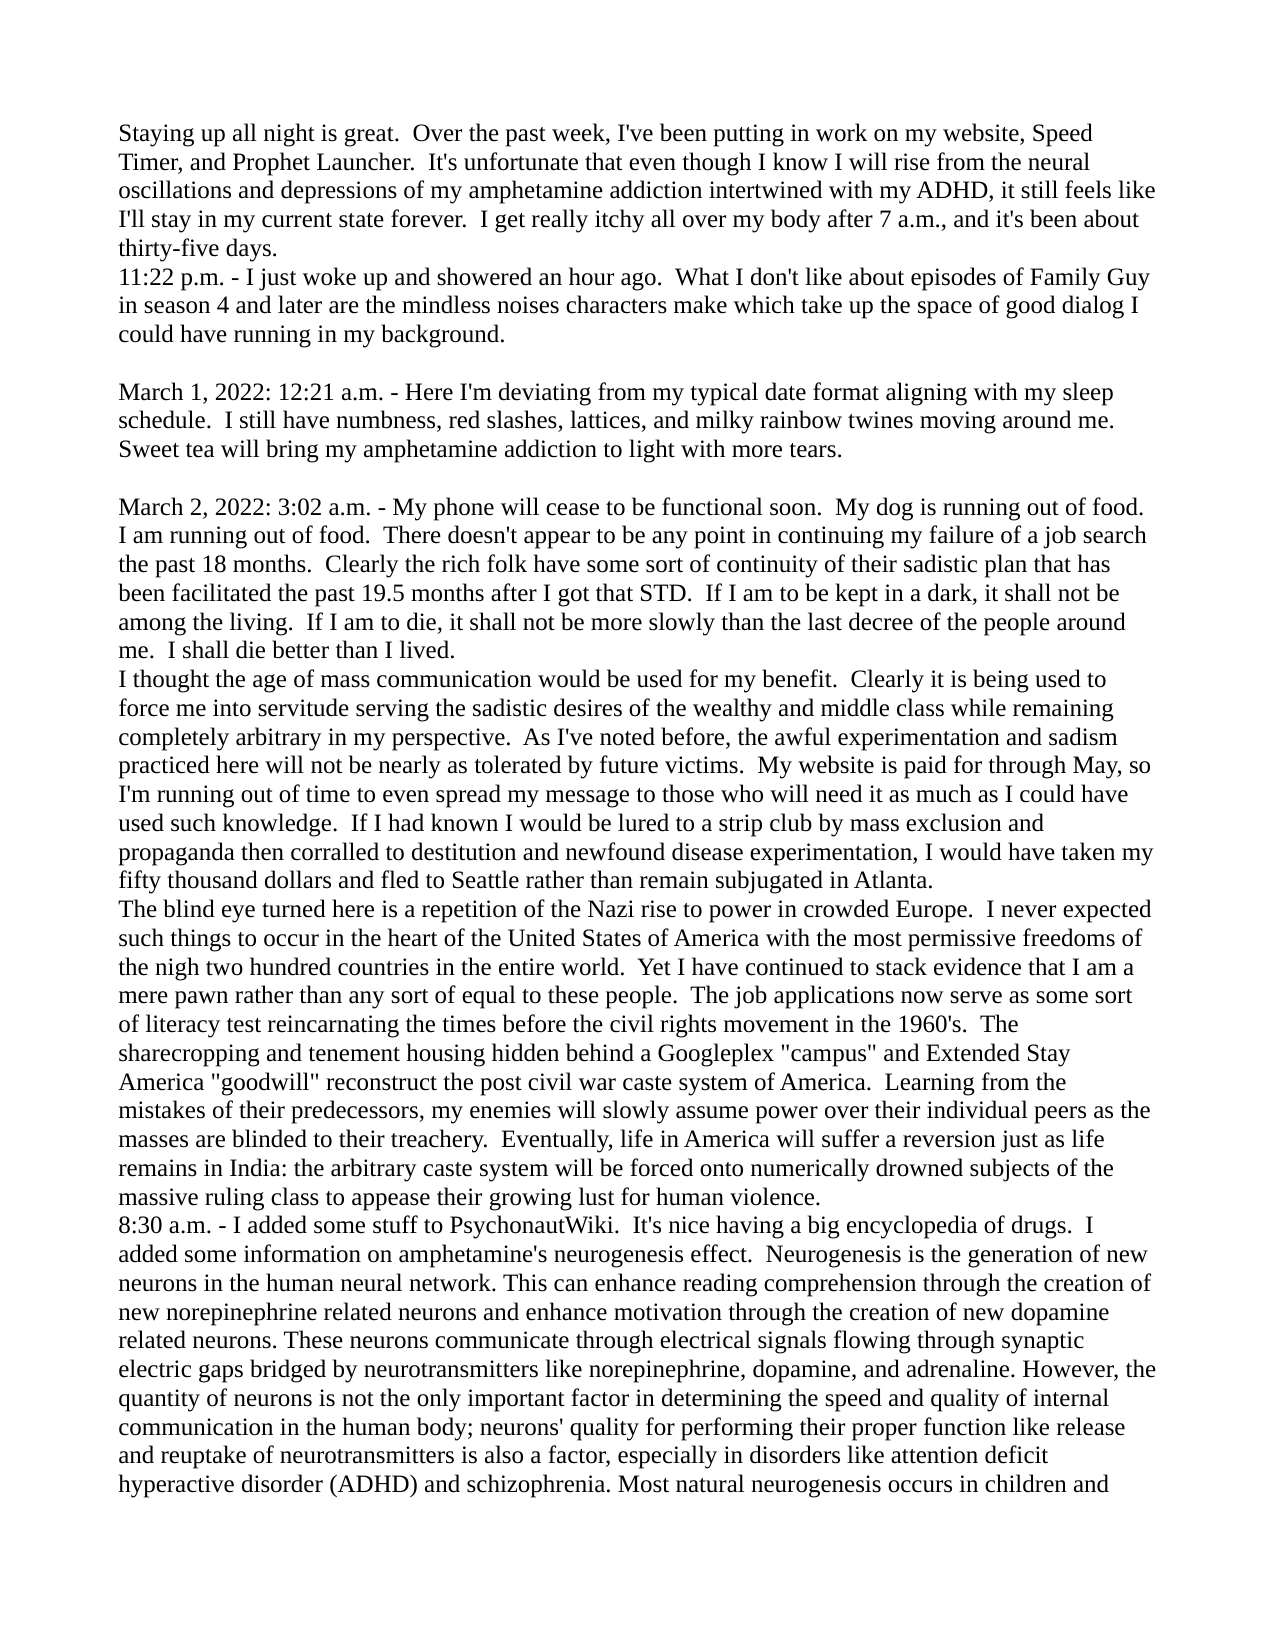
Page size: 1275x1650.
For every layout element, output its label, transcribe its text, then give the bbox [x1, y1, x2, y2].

text 11:22 p.m. - I just woke up and showered an hour ago. What I don't like about episodes of Family Guy in season 4 and later are the mindless noises characters make which take up the space of good dialog I could have running in my background. [118, 262, 1157, 348]
text Staying up all night is great. Over the past week, I've been putting in work on my website, Speed Timer, and Prophet Launcher. It's unfortunate that even though I know I will rise from the neural oscillations and depressions of my amphetamine addiction intertwined with my ADHD, it still feels like I'll stay in my current state forever. I get really itchy all over my body after 7 a.m., and it's been about thirty-five days. [118, 118, 1157, 262]
text I thought the age of mass communication would be used for my benefit. Clearly it is being used to force me into servitude serving the sadistic desires of the wealthy and middle class while remaining completely arbitrary in my perspective. As I've noted before, the awful experimentation and sadism practiced here will not be nearly as tolerated by future victims. My website is paid for through May, so I'm running out of time to even spread my message to those who will need it as much as I could have used such knowledge. If I had known I would be lured to a strip club by mass exclusion and propaganda then corralled to destitution and newfound disease experimentation, I would have taken my fifty thousand dollars and fled to Seattle rather than remain subjugated in Atlanta. [118, 664, 1157, 894]
text The blind eye turned here is a repetition of the Nazi rise to power in crowded Europe. I never expected such things to occur in the heart of the United States of America with the most permissive freedoms of the nigh two hundred countries in the entire world. Yet I have continued to stack evidence that I am a mere pawn rather than any sort of equal to these people. The job applications now serve as some sort of literacy test reincarnating the times before the civil rights movement in the 1960's. The sharecropping and tenement housing hidden behind a Googleplex "campus" and Extended Stay America "goodwill" reconstruct the post civil war caste system of America. Learning from the mistakes of their predecessors, my enemies will slowly assume power over their individual peers as the masses are blinded to their treachery. Eventually, life in America will suffer a reversion just as life remains in India: the arbitrary caste system will be forced onto numerically drowned subjects of the massive ruling class to appease their growing lust for human violence. [118, 894, 1157, 1211]
text 8:30 a.m. - I added some stuff to PsychonautWiki. It's nice having a big encyclopedia of drugs. I added some information on amphetamine's neurogenesis effect. Neurogenesis is the generation of new neurons in the human neural network. This can enhance reading comprehension through the creation of new norepinephrine related neurons and enhance motivation through the creation of new dopamine related neurons. These neurons communicate through electrical signals flowing through synaptic electric gaps bridged by neurotransmitters like norepinephrine, dopamine, and adrenaline. However, the quantity of neurons is not the only important factor in determining the speed and quality of internal communication in the human body; neurons' quality for performing their proper function like release and reuptake of neurotransmitters is also a factor, especially in disorders like attention deficit hyperactive disorder (ADHD) and schizophrenia. Most natural neurogenesis occurs in children and [118, 1211, 1157, 1498]
text March 2, 2022: 3:02 a.m. - My phone will cease to be functional soon. My dog is running out of food. I am running out of food. There doesn't appear to be any point in continuing my failure of a job search the past 18 months. Clearly the rich folk have some sort of continuity of their sadistic plan that has been facilitated the past 19.5 months after I got that STD. If I am to be kept in a dark, it shall not be among the living. If I am to die, it shall not be more slowly than the last decree of the people around me. I shall die better than I lived. [118, 492, 1157, 664]
text March 1, 2022: 12:21 a.m. - Here I'm deviating from my typical date format aligning with my sleep schedule. I still have numbness, red slashes, lattices, and milky rainbow twines moving around me. Sweet tea will bring my amphetamine addiction to light with more tears. [118, 377, 1157, 463]
